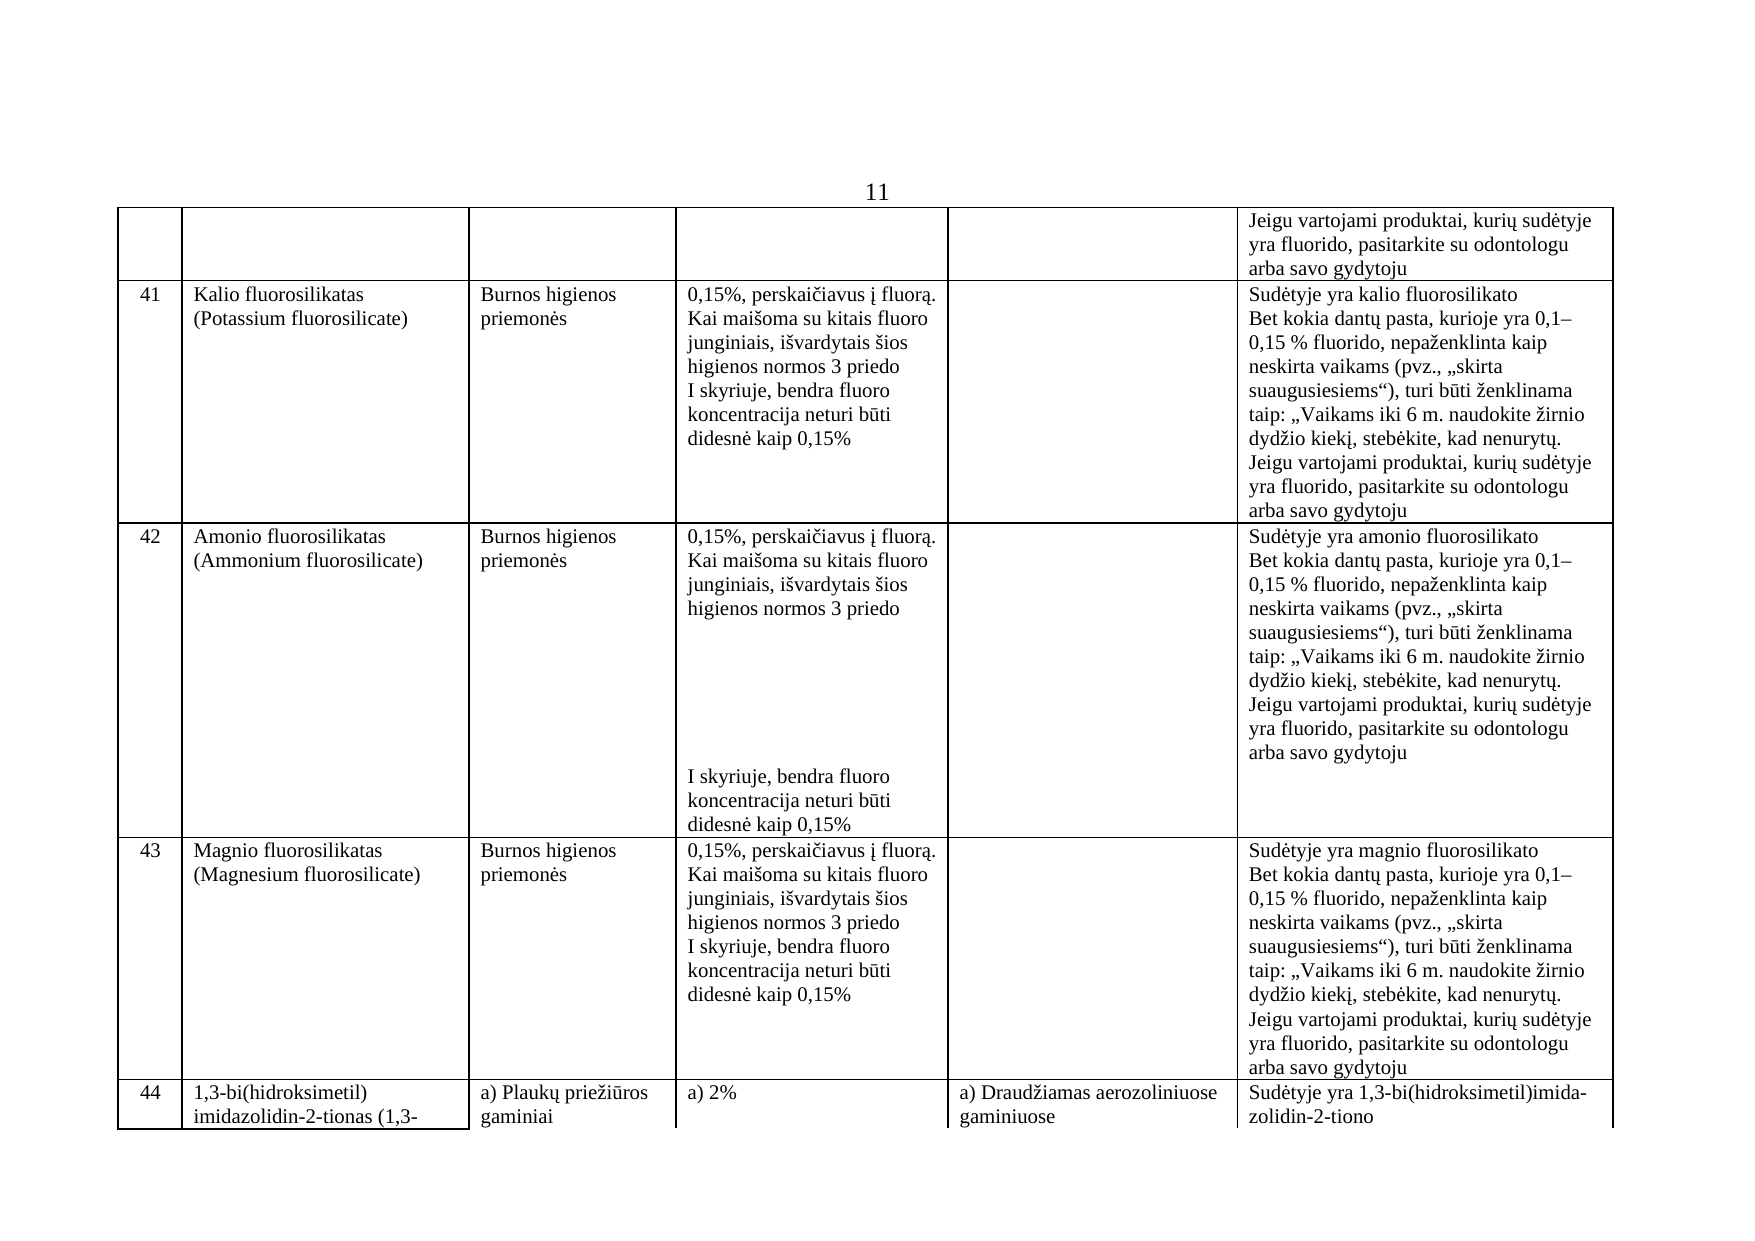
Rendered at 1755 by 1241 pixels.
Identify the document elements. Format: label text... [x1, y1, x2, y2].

table_cell Magnio fluorosilikatas (Magnesium fluorosilicate) [183, 838, 468, 1079]
table_cell 42 [119, 524, 181, 764]
table_cell [470, 764, 675, 836]
table_cell Sudėtyje yra magnio fluorosilikato Bet kokia dantų pasta, kurioje yra 0,1–0,15 % fluorido, nepaženklinta kaip neskirta vaikams (pvz., „skirta suaugusiesiems“), turi būti ženklinama taip: „Vaikams iki 6 m. naudokite žirnio dydžio kiekį, stebėkite, kad nenurytų. Jeigu vartojami produktai, kurių sudėtyje yra fluorido, pasitarkite su odontologu arba savo gydytoju [1238, 838, 1612, 1079]
table_cell Amonio fluorosilikatas (Ammonium fluorosilicate) [183, 524, 468, 764]
table_cell [119, 764, 181, 836]
table_cell [949, 281, 1237, 522]
table_cell Kalio fluorosilikatas (Potassium fluorosilicate) [183, 281, 468, 522]
table_cell 44 [119, 1080, 181, 1128]
table_cell [677, 208, 947, 280]
table_cell Burnos higienos priemonės [470, 524, 675, 764]
table_cell [949, 764, 1237, 836]
table_cell Burnos higienos priemonės [470, 838, 675, 1079]
table_cell 1,3-bi(hidroksimetil) imidazolidin-2-tionas (1,3- [183, 1080, 468, 1128]
table_cell 43 [119, 838, 181, 1079]
table_cell [470, 208, 675, 280]
table_cell [949, 208, 1237, 280]
table_cell 0,15%, perskaičiavus į fluorą. Kai maišoma su kitais fluoro junginiais, išvardytais šios higienos normos 3 priedo I skyriuje, bendra fluoro koncentracija neturi būti didesnė kaip 0,15% [677, 838, 947, 1079]
table_cell a) Draudžiamas aerozoliniuose gaminiuose [949, 1080, 1237, 1128]
table_cell a) Plaukų priežiūros gaminiai [470, 1080, 675, 1128]
table_cell [949, 838, 1237, 1079]
table_cell 41 [119, 281, 181, 522]
table_cell [1238, 764, 1612, 836]
table_cell Jeigu vartojami produktai, kurių sudėtyje yra fluorido, pasitarkite su odontologu arba savo gydytoju [1238, 208, 1612, 280]
table_cell I skyriuje, bendra fluoro koncentracija neturi būti didesnė kaip 0,15% [677, 764, 947, 836]
table_cell [1614, 1079, 1754, 1128]
table_cell [1614, 280, 1754, 522]
table_cell Burnos higienos priemonės [470, 281, 675, 522]
table_cell Sudėtyje yra amonio fluorosilikato Bet kokia dantų pasta, kurioje yra 0,1–0,15 % fluorido, nepaženklinta kaip neskirta vaikams (pvz., „skirta suaugusiesiems“), turi būti ženklinama taip: „Vaikams iki 6 m. naudokite žirnio dydžio kiekį, stebėkite, kad nenurytų. Jeigu vartojami produktai, kurių sudėtyje yra fluorido, pasitarkite su odontologu arba savo gydytoju [1238, 524, 1612, 764]
table_cell [1614, 207, 1754, 280]
table_cell [183, 208, 468, 280]
table_cell [183, 764, 468, 836]
table_cell 0,15%, perskaičiavus į fluorą. Kai maišoma su kitais fluoro junginiais, išvardytais šios higienos normos 3 priedo I skyriuje, bendra fluoro koncentracija neturi būti didesnė kaip 0,15% [677, 281, 947, 522]
table_cell Sudėtyje yra kalio fluorosilikato Bet kokia dantų pasta, kurioje yra 0,1–0,15 % fluorido, nepaženklinta kaip neskirta vaikams (pvz., „skirta suaugusiesiems“), turi būti ženklinama taip: „Vaikams iki 6 m. naudokite žirnio dydžio kiekį, stebėkite, kad nenurytų. Jeigu vartojami produktai, kurių sudėtyje yra fluorido, pasitarkite su odontologu arba savo gydytoju [1238, 281, 1612, 522]
table_cell [949, 524, 1237, 764]
table_cell [119, 208, 181, 280]
table_cell a) 2% [677, 1080, 947, 1128]
table_cell [1614, 522, 1754, 764]
table_cell [1614, 764, 1754, 836]
table_cell Sudėtyje yra 1,3-bi(hidroksimetil)imida-zolidin-2-tiono [1238, 1080, 1612, 1128]
table_cell [1614, 836, 1754, 1079]
table_cell 0,15%, perskaičiavus į fluorą. Kai maišoma su kitais fluoro junginiais, išvardytais šios higienos normos 3 priedo [677, 524, 947, 764]
